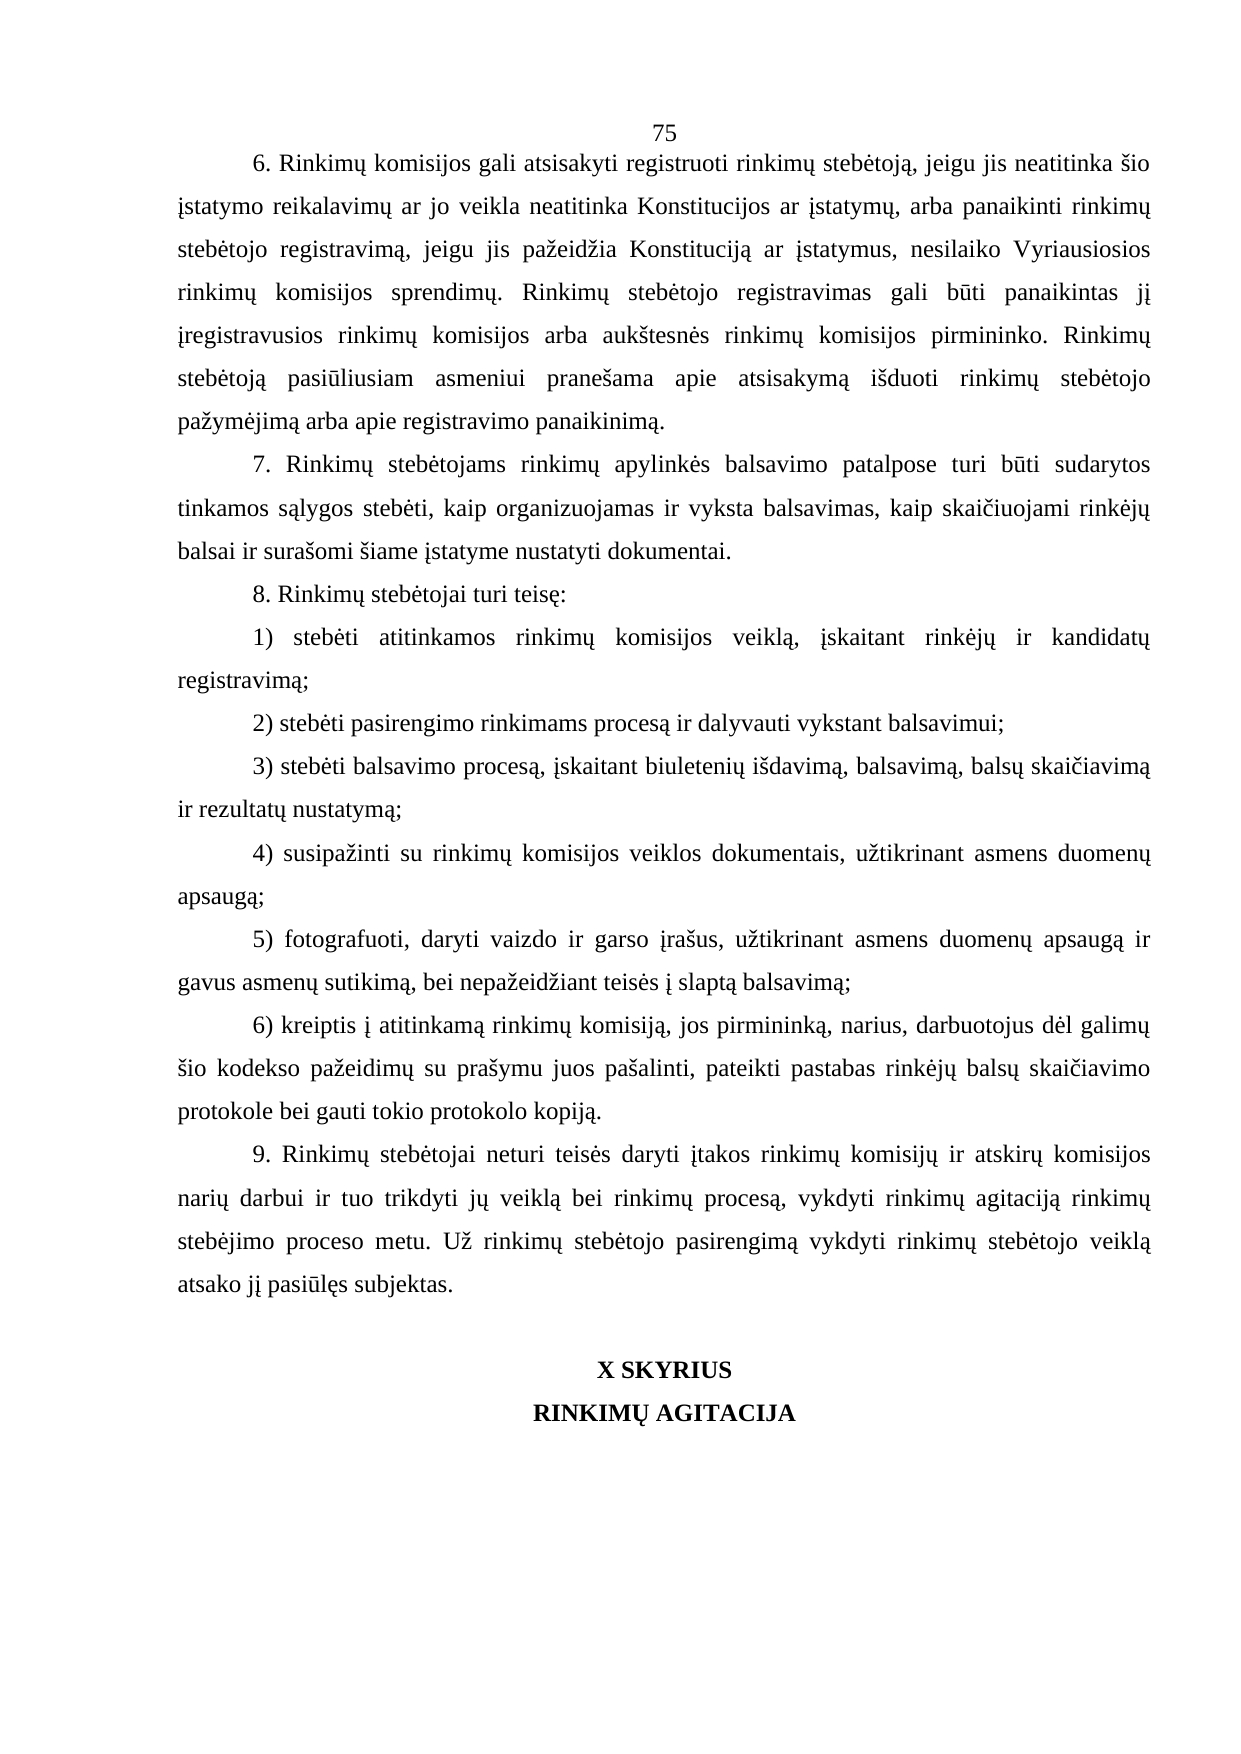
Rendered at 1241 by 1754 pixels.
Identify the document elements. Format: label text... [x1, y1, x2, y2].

subtitle 2) stebėti pasirengimo rinkimams procesą ir dalyvauti vykstant balsavimui; [177, 708, 1152, 737]
subtitle 6. Rinkimų komisijos gali atsisakyti registruoti rinkimų stebėtoją, jeigu jis neatitinka šio įstatymo reikalavimų ar jo veikla neatitinka Konstitucijos ar įstatymų, arba panaikinti rinkimų stebėtojo registravimą, jeigu jis pažeidžia Konstituciją ar įstatymus, nesilaiko Vyriausiosios rinkimų komisijos sprendimų. Rinkimų stebėtojo registravimas gali būti panaikintas jį įregistravusios rinkimų komisijos arba aukštesnės rinkimų komisijos pirmininko. Rinkimų stebėtoją pasiūliusiam asmeniui pranešama apie atsisakymą išduoti rinkimų stebėtojo pažymėjimą arba apie registravimo panaikinimą. [177, 148, 1152, 435]
subtitle 6) kreiptis į atitinkamą rinkimų komisiją, jos pirmininką, narius, darbuotojus dėl galimų šio kodekso pažeidimų su prašymu juos pašalinti, pateikti pastabas rinkėjų balsų skaičiavimo protokole bei gauti tokio protokolo kopiją. [177, 1010, 1152, 1125]
subtitle 8. Rinkimų stebėtojai turi teisę: [177, 579, 1152, 608]
text X SKYRIUS [177, 1355, 1152, 1384]
subtitle 5) fotografuoti, daryti vaizdo ir garso įrašus, užtikrinant asmens duomenų apsaugą ir gavus asmenų sutikimą, bei nepažeidžiant teisės į slaptą balsavimą; [177, 924, 1152, 996]
text RINKIMŲ AGITACIJA [177, 1398, 1152, 1427]
subtitle 3) stebėti balsavimo procesą, įskaitant biuletenių išdavimą, balsavimą, balsų skaičiavimą ir rezultatų nustatymą; [177, 751, 1152, 823]
subtitle 4) susipažinti su rinkimų komisijos veiklos dokumentais, užtikrinant asmens duomenų apsaugą; [177, 838, 1152, 909]
subtitle 1) stebėti atitinkamos rinkimų komisijos veiklą, įskaitant rinkėjų ir kandidatų registravimą; [177, 622, 1152, 694]
subtitle 7. Rinkimų stebėtojams rinkimų apylinkės balsavimo patalpose turi būti sudarytos tinkamos sąlygos stebėti, kaip organizuojamas ir vyksta balsavimas, kaip skaičiuojami rinkėjų balsai ir surašomi šiame įstatyme nustatyti dokumentai. [177, 449, 1152, 564]
subtitle 9. Rinkimų stebėtojai neturi teisės daryti įtakos rinkimų komisijų ir atskirų komisijos narių darbui ir tuo trikdyti jų veiklą bei rinkimų procesą, vykdyti rinkimų agitaciją rinkimų stebėjimo proceso metu. Už rinkimų stebėtojo pasirengimą vykdyti rinkimų stebėtojo veiklą atsako jį pasiūlęs subjektas. [177, 1139, 1152, 1298]
